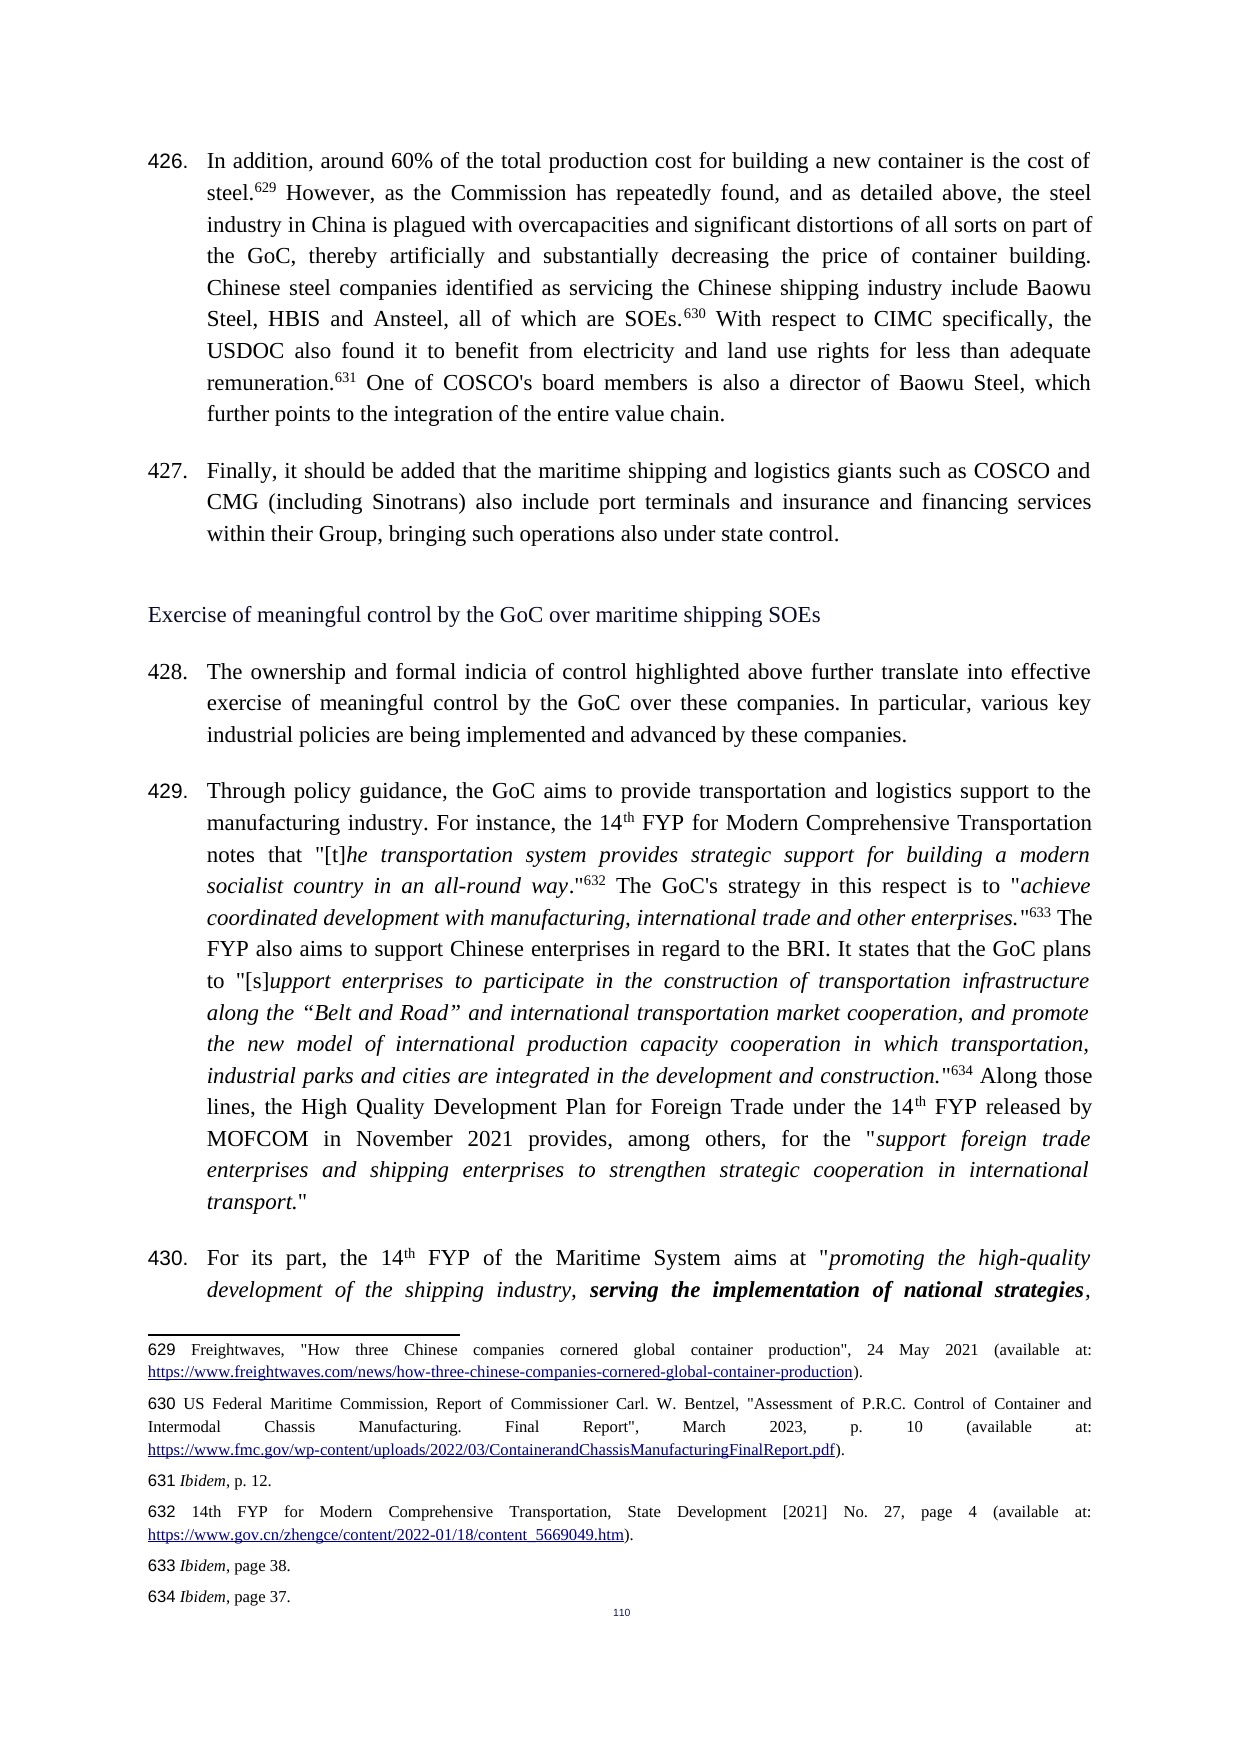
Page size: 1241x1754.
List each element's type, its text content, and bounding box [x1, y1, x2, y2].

list US Federal Maritime Commission, Report of Commissioner Carl. W. Bentzel, "Assessment of P.R.C. Control of Container and Intermodal Chassis Manufacturing. Final Report", March 2023, p. 10 (available at: https://www.fmc.gov/wp-content/uploads/2022/03/ContainerandChassisManufacturingFinalReport.pdf). [148, 1393, 1093, 1458]
subtitle Exercise of meaningful control by the GoC over maritime shipping SOEs [148, 601, 1093, 628]
list The ownership and formal indicia of control highlighted above further translate into effective exercise of meaningful control by the GoC over these companies. In particular, various key industrial policies are being implemented and advanced by these companies. [148, 658, 1093, 747]
list In addition, around 60% of the total production cost for building a new container is the cost of steel. However, as the Commission has repeatedly found, and as detailed above, the steel industry in China is plagued with overcapacities and significant distortions of all sorts on part of the GoC, thereby artificially and substantially decreasing the price of container building. Chinese steel companies identified as servicing the Chinese shipping industry include Baowu Steel, HBIS and Ansteel, all of which are SOEs. With respect to CIMC specifically, the USDOC also found it to benefit from electricity and land use rights for less than adequate remuneration. One of COSCO's board members is also a director of Baowu Steel, which further points to the integration of the entire value chain. [148, 148, 1093, 426]
list Ibidem, page 38. [148, 1556, 1093, 1575]
list Finally, it should be added that the maritime shipping and logistics giants such as COSCO and CMG (including Sinotrans) also include port terminals and insurance and financing services within their Group, bringing such operations also under state control. [148, 457, 1093, 546]
list 14th FYP for Modern Comprehensive Transportation, State Development [2021] No. 27, page 4 (available at: https://www.gov.cn/zhengce/content/2022-01/18/content_5669049.htm). [148, 1502, 1093, 1544]
list Freightwaves, "How three Chinese companies cornered global container production", 24 May 2021 (available at: https://www.freightwaves.com/news/how-three-chinese-companies-cornered-global-container-production). [148, 1339, 1093, 1381]
list Through policy guidance, the GoC aims to provide transportation and logistics support to the manufacturing industry. For instance, the 14th FYP for Modern Comprehensive Transportation notes that "[t]he transportation system provides strategic support for building a modern socialist country in an all-round way." The GoC's strategy in this respect is to "achieve coordinated development with manufacturing, international trade and other enterprises." The FYP also aims to support Chinese enterprises in regard to the BRI. It states that the GoC plans to "[s]upport enterprises to participate in the construction of transportation infrastructure along the “Belt and Road” and international transportation market cooperation, and promote the new model of international production capacity cooperation in which transportation, industrial parks and cities are integrated in the development and construction." Along those lines, the High Quality Development Plan for Foreign Trade under the 14th FYP released by MOFCOM in November 2021 provides, among others, for the "support foreign trade enterprises and shipping enterprises to strengthen strategic cooperation in international transport." [148, 778, 1093, 1214]
list For its part, the 14th FYP of the Maritime System aims at "promoting the high-quality development of the shipping industry, serving the implementation of national strategies, [148, 1244, 1093, 1302]
list Ibidem, p. 12. [148, 1471, 1093, 1490]
list Ibidem, page 37. [148, 1587, 1093, 1606]
